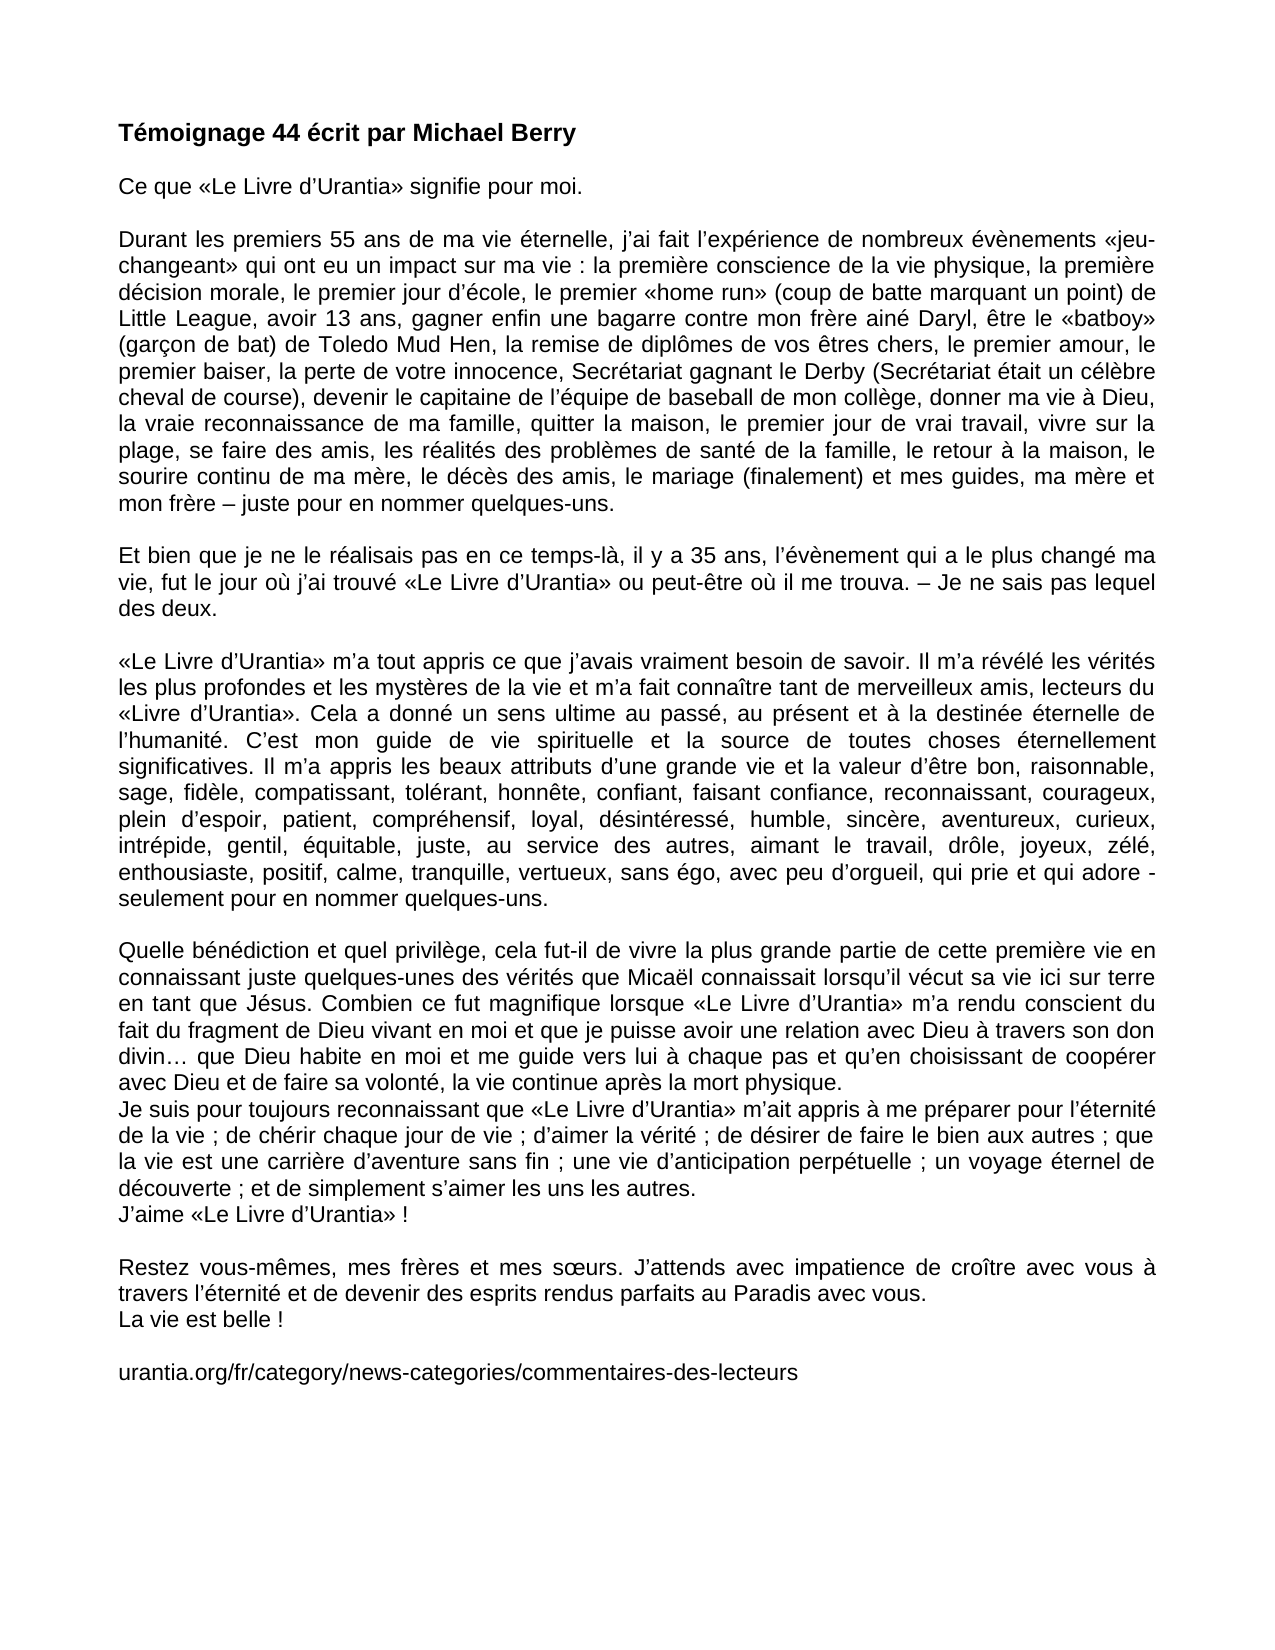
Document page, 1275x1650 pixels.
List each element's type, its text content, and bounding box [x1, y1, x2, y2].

text Je suis pour toujours reconnaissant que «Le Livre d’Urantia» m’ait appris à me préparer pour l’éternité de la vie ; de chérir chaque jour de vie ; d’aimer la vérité ; de désirer de faire le bien aux autres ; que la vie est une carrière d’aventure sans fin ; une vie d’anticipation perpétuelle ; un voyage éternel de découverte ; et de simplement s’aimer les uns les autres. [118, 1096, 1157, 1201]
text Témoignage 44 écrit par Michael Berry [118, 118, 1157, 147]
text urantia.org/fr/category/news-categories/commentaires-des-lecteurs [118, 1359, 1157, 1386]
text Quelle bénédiction et quel privilège, cela fut-il de vivre la plus grande partie de cette première vie en connaissant juste quelques-unes des vérités que Micaël connaissait lorsqu’il vécut sa vie ici sur terre en tant que Jésus. Combien ce fut magnifique lorsque «Le Livre d’Urantia» m’a rendu conscient du fait du fragment de Dieu vivant en moi et que je puisse avoir une relation avec Dieu à travers son don divin… que Dieu habite en moi et me guide vers lui à chaque pas et qu’en choisissant de coopérer avec Dieu et de faire sa volonté, la vie continue après la mort physique. [118, 937, 1157, 1096]
text Durant les premiers 55 ans de ma vie éternelle, j’ai fait l’expérience de nombreux évènements «jeu-changeant» qui ont eu un impact sur ma vie : la première conscience de la vie physique, la première décision morale, le premier jour d’école, le premier «home run» (coup de batte marquant un point) de Little League, avoir 13 ans, gagner enfin une bagarre contre mon frère ainé Daryl, être le «batboy» (garçon de bat) de Toledo Mud Hen, la remise de diplômes de vos êtres chers, le premier amour, le premier baiser, la perte de votre innocence, Secrétariat gagnant le Derby (Secrétariat était un célèbre cheval de course), devenir le capitaine de l’équipe de baseball de mon collège, donner ma vie à Dieu, la vraie reconnaissance de ma famille, quitter la maison, le premier jour de vrai travail, vivre sur la plage, se faire des amis, les réalités des problèmes de santé de la famille, le retour à la maison, le sourire continu de ma mère, le décès des amis, le mariage (finalement) et mes guides, ma mère et mon frère – juste pour en nommer quelques-uns. [118, 226, 1157, 516]
text «Le Livre d’Urantia» m’a tout appris ce que j’avais vraiment besoin de savoir. Il m’a révélé les vérités les plus profondes et les mystères de la vie et m’a fait connaître tant de merveilleux amis, lecteurs du «Livre d’Urantia». Cela a donné un sens ultime au passé, au présent et à la destinée éternelle de l’humanité. C’est mon guide de vie spirituelle et la source de toutes choses éternellement significatives. Il m’a appris les beaux attributs d’une grande vie et la valeur d’être bon, raisonnable, sage, fidèle, compatissant, tolérant, honnête, confiant, faisant confiance, reconnaissant, courageux, plein d’espoir, patient, compréhensif, loyal, désintéressé, humble, sincère, aventureux, curieux, intrépide, gentil, équitable, juste, au service des autres, aimant le travail, drôle, joyeux, zélé, enthousiaste, positif, calme, tranquille, vertueux, sans égo, avec peu d’orgueil, qui prie et qui adore - seulement pour en nommer quelques-uns. [118, 648, 1157, 911]
text Ce que «Le Livre d’Urantia» signifie pour moi. [118, 173, 1157, 199]
text Et bien que je ne le réalisais pas en ce temps-là, il y a 35 ans, l’évènement qui a le plus changé ma vie, fut le jour où j’ai trouvé «Le Livre d’Urantia» ou peut-être où il me trouva. – Je ne sais pas lequel des deux. [118, 542, 1157, 621]
text Restez vous-mêmes, mes frères et mes sœurs. J’attends avec impatience de croître avec vous à travers l’éternité et de devenir des esprits rendus parfaits au Paradis avec vous. [118, 1254, 1157, 1306]
text J’aime «Le Livre d’Urantia» ! [118, 1201, 1157, 1227]
text La vie est belle ! [118, 1306, 1157, 1333]
